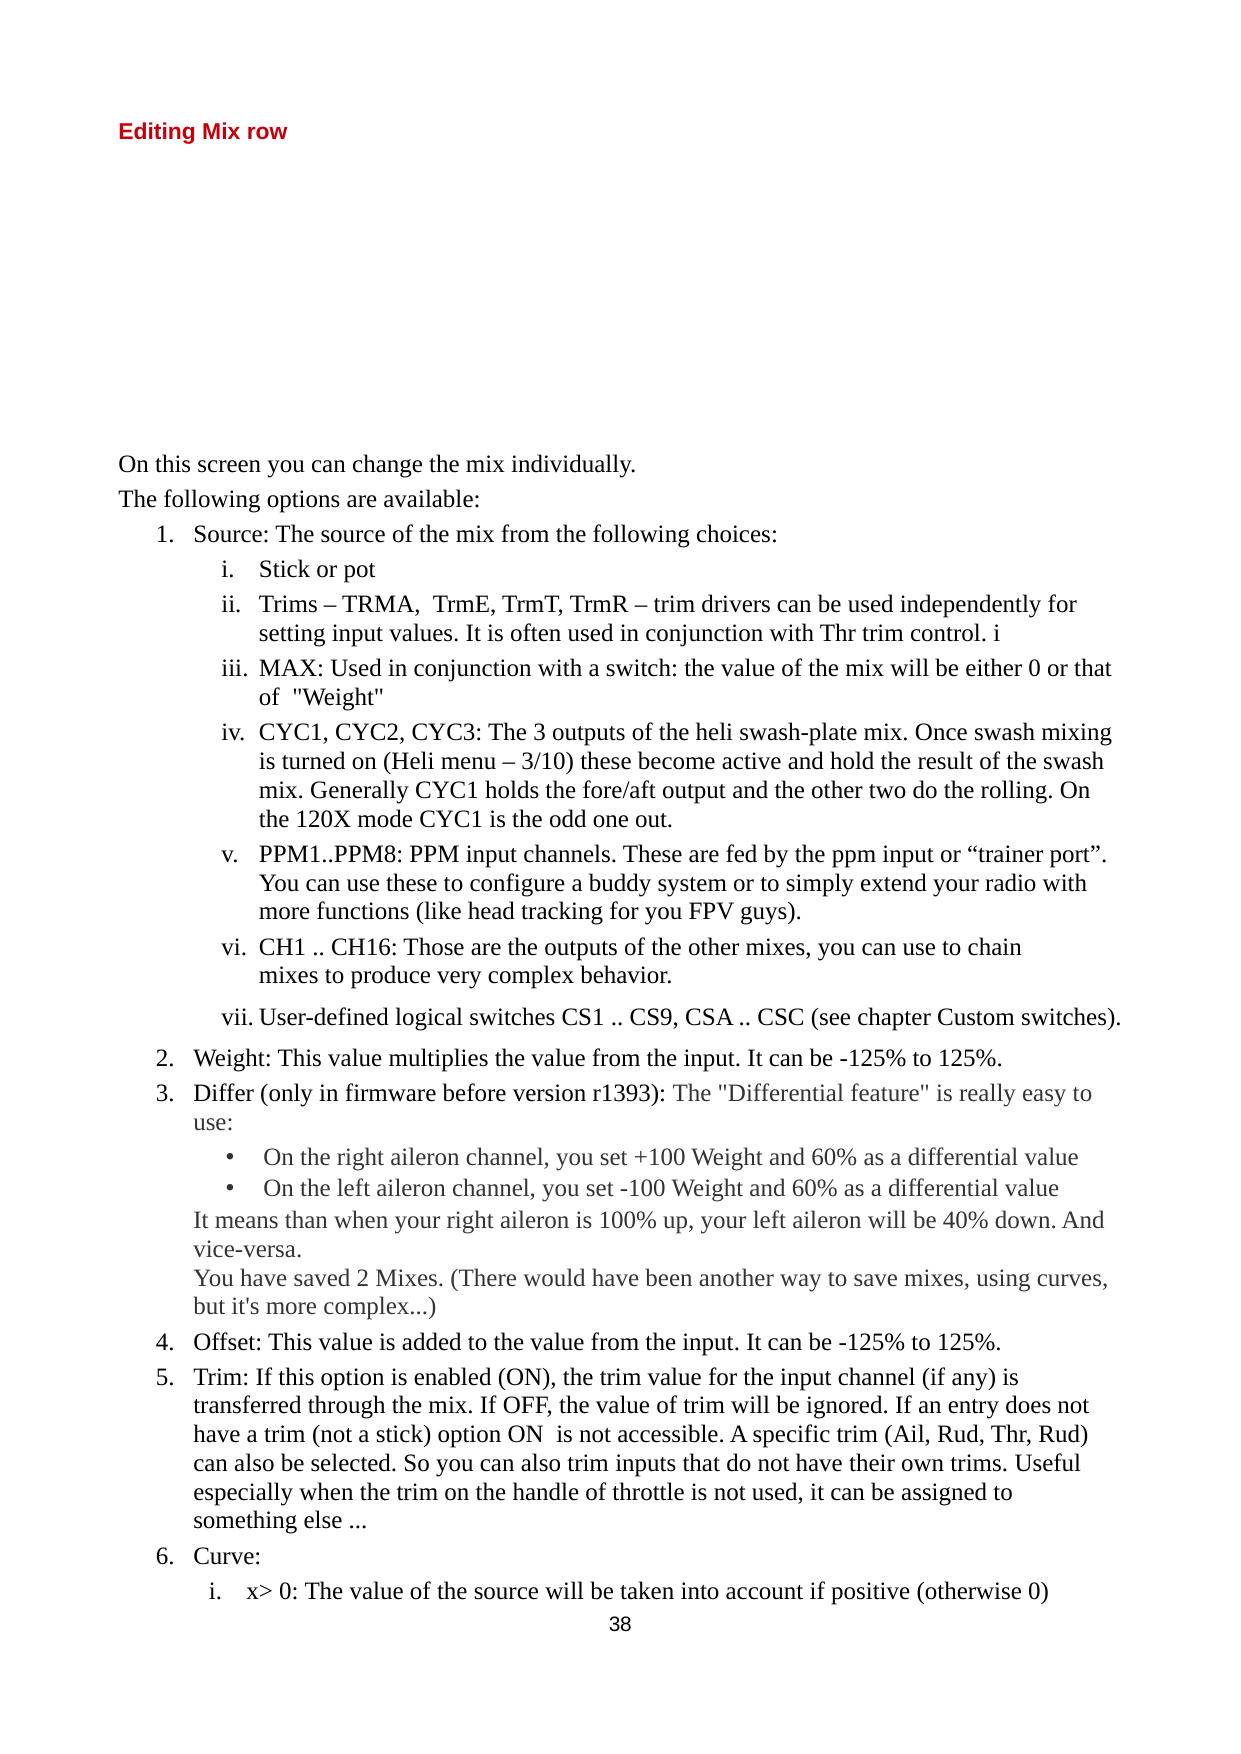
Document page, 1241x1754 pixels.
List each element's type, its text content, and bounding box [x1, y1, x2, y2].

list Offset: This value is added to the value from the input. It can be -125% to 125%. [156, 1327, 1122, 1355]
list CYC1, CYC2, CYC3: The 3 outputs of the heli swash-plate mix. Once swash mixing is turned on (Heli menu – 3/10) these become active and hold the result of the swash mix. Generally CYC1 holds the fore/aft output and the other two do the rolling. On the 120X mode CYC1 is the odd one out. [221, 717, 1122, 832]
list Trims – TRMA, TrmE, TrmT, TrmR – trim drivers can be used independently for setting input values. It is often used in conjunction with Thr trim control. i [221, 589, 1122, 647]
list Curve: [156, 1541, 1122, 1569]
list User-defined logical switches CS1 .. CS9, CSA .. CSC (see chapter Custom switches). [221, 1002, 1122, 1030]
list MAX: Used in conjunction with a switch: the value of the mix will be either 0 or that of "Weight" [221, 653, 1122, 711]
list Differ (only in firmware before version r1393): The "Differential feature" is really easy to use: [156, 1078, 1122, 1135]
list Stick or pot [221, 554, 1122, 583]
list x> 0: The value of the source will be taken into account if positive (otherwise 0) [209, 1576, 1122, 1605]
list On the right aileron channel, you set +100 Weight and 60% as a differential value [226, 1142, 1122, 1171]
text On this screen you can change the mix individually. [118, 449, 1122, 478]
list Source: The source of the mix from the following choices: [156, 519, 1122, 548]
list On the left aileron channel, you set -100 Weight and 60% as a differential value [226, 1173, 1122, 1202]
list Weight: This value multiplies the value from the input. It can be -125% to 125%. [156, 1043, 1122, 1071]
subtitle Editing Mix row [118, 118, 1122, 144]
list PPM1..PPM8: PPM input channels. These are fed by the ppm input or “trainer port”. You can use these to configure a buddy system or to simply extend your radio with more functions (like head tracking for you FPV guys). [221, 839, 1122, 925]
list It means than when your right aileron is 100% up, your left aileron will be 40% down. And vice-versa. You have saved 2 Mixes. (There would have been another way to save mixes, using curves, but it's more complex...) [156, 1205, 1122, 1320]
text The following options are available: [118, 484, 1122, 513]
list CH1 .. CH16: Those are the outputs of the other mixes, you can use to chain mixes to produce very complex behavior. [221, 932, 1122, 989]
list Trim: If this option is enabled (ON), the trim value for the input channel (if any) is transferred through the mix. If OFF, the value of trim will be ignored. If an entry does not have a trim (not a stick) option ON is not accessible. A specific trim (Ail, Rud, Thr, Rud) can also be selected. So you can also trim inputs that do not have their own trims. Useful especially when the trim on the handle of throttle is not used, it can be assigned to something else ... [156, 1362, 1122, 1534]
